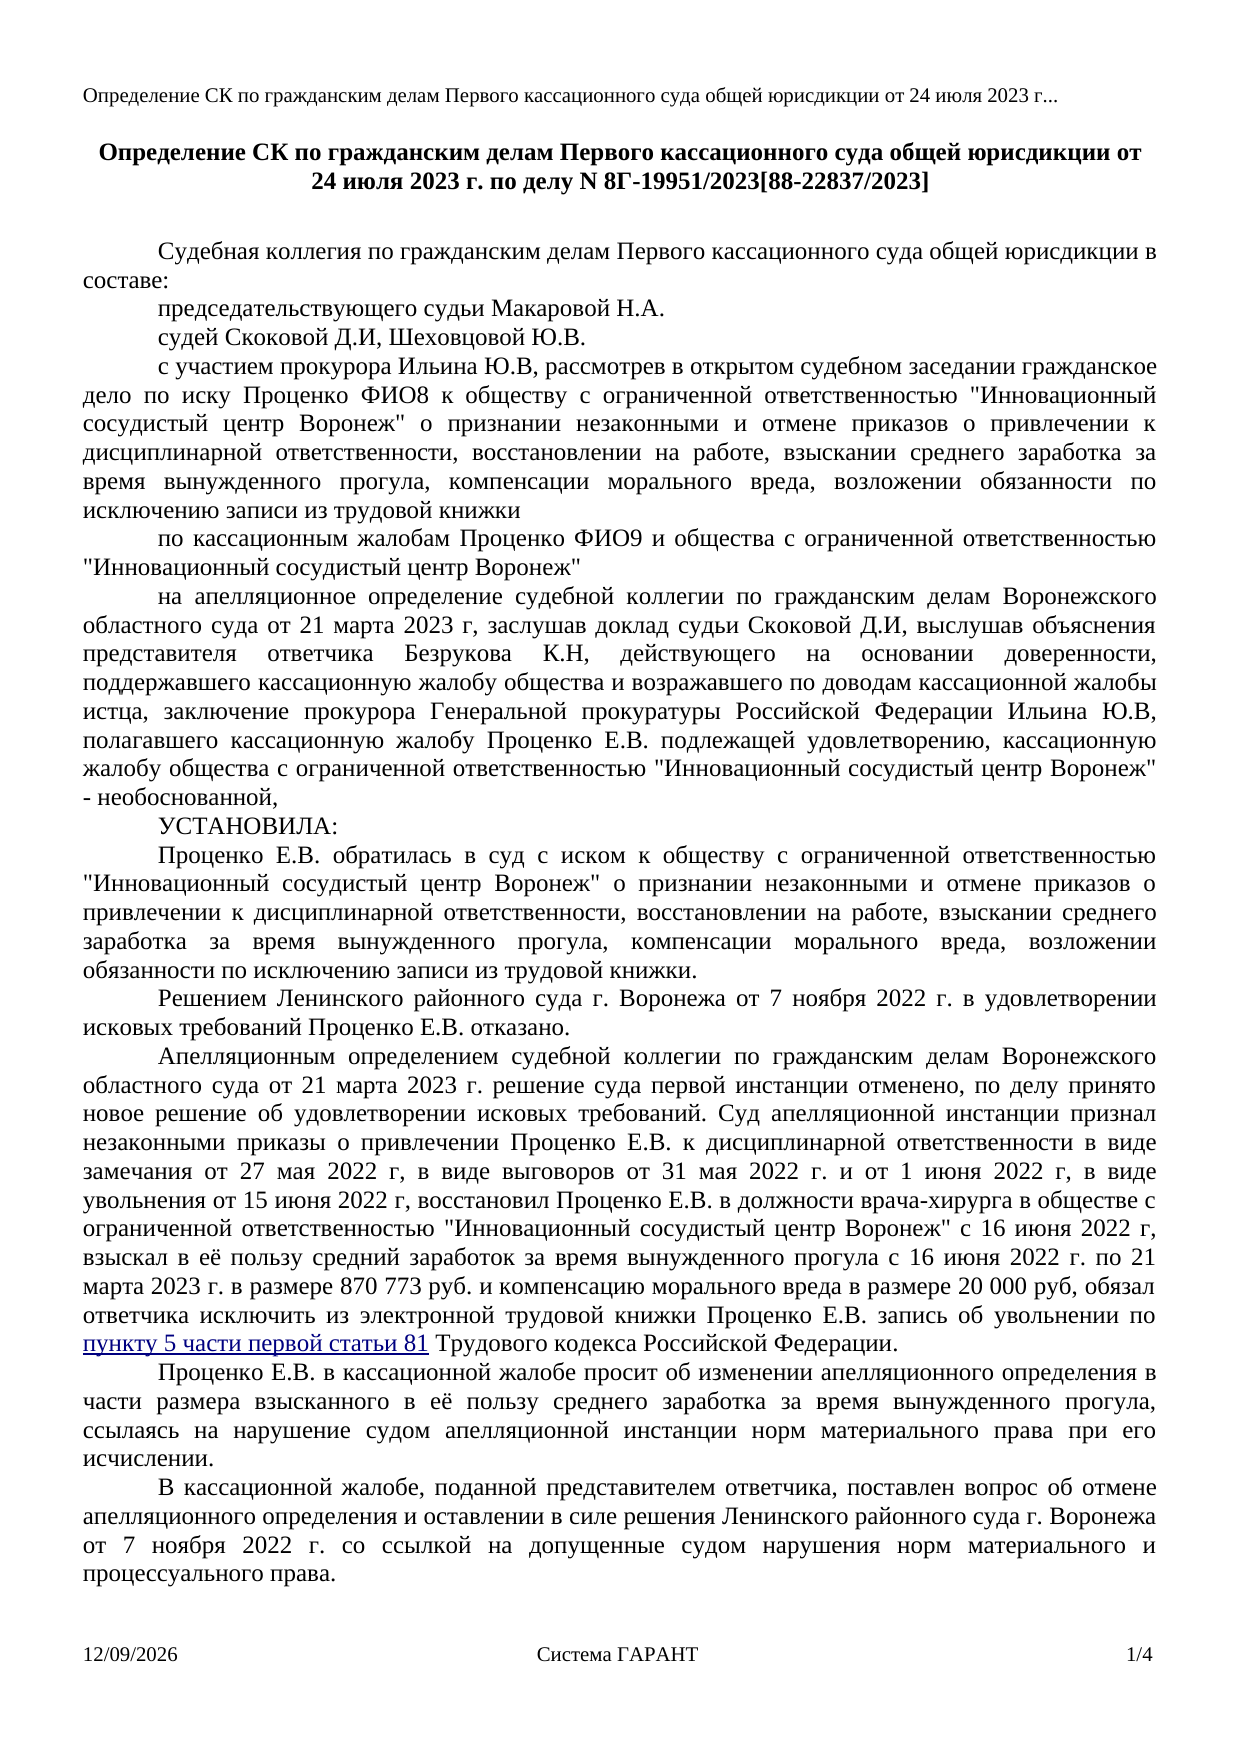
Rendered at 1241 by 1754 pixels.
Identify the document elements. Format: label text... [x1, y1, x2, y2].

text УСТАНОВИЛА: [83, 811, 1157, 840]
text Апелляционным определением судебной коллегии по гражданским делам Воронежского областного суда от 21 марта 2023 г. решение суда первой инстанции отменено, по делу принято новое решение об удовлетворении исковых требований. Суд апелляционной инстанции признал незаконными приказы о привлечении Проценко Е.В. к дисциплинарной ответственности в виде замечания от 27 мая 2022 г, в виде выговоров от 31 мая 2022 г. и от 1 июня 2022 г, в виде увольнения от 15 июня 2022 г, восстановил Проценко Е.В. в должности врача-хирурга в обществе с ограниченной ответственностью "Инновационный сосудистый центр Воронеж" с 16 июня 2022 г, взыскал в её пользу средний заработок за время вынужденного прогула с 16 июня 2022 г. по 21 марта 2023 г. в размере 870 773 руб. и компенсацию морального вреда в размере 20 000 руб, обязал ответчика исключить из электронной трудовой книжки Проценко Е.В. запись об увольнении по пункту 5 части первой статьи 81 Трудового кодекса Российской Федерации. [83, 1041, 1157, 1357]
subtitle Определение СК по гражданским делам Первого кассационного суда общей юрисдикции от 24 июля 2023 г. по делу N 8Г-19951/2023[88-22837/2023] [83, 137, 1157, 195]
text судей Скоковой Д.И, Шеховцовой Ю.В. [83, 322, 1157, 351]
text Проценко Е.В. обратилась в суд с иском к обществу с ограниченной ответственностью "Инновационный сосудистый центр Воронеж" о признании незаконными и отмене приказов о привлечении к дисциплинарной ответственности, восстановлении на работе, взыскании среднего заработка за время вынужденного прогула, компенсации морального вреда, возложении обязанности по исключению записи из трудовой книжки. [83, 840, 1157, 983]
text на апелляционное определение судебной коллегии по гражданским делам Воронежского областного суда от 21 марта 2023 г, заслушав доклад судьи Скоковой Д.И, выслушав объяснения представителя ответчика Безрукова К.Н, действующего на основании доверенности, поддержавшего кассационную жалобу общества и возражавшего по доводам кассационной жалобы истца, заключение прокурора Генеральной прокуратуры Российской Федерации Ильина Ю.В, полагавшего кассационную жалобу Проценко Е.В. подлежащей удовлетворению, кассационную жалобу общества с ограниченной ответственностью "Инновационный сосудистый центр Воронеж" - необоснованной, [83, 581, 1157, 811]
text по кассационным жалобам Проценко ФИО9 и общества с ограниченной ответственностью "Инновационный сосудистый центр Воронеж" [83, 523, 1157, 581]
text Судебная коллегия по гражданским делам Первого кассационного суда общей юрисдикции в составе: [83, 236, 1157, 293]
text с участием прокурора Ильина Ю.В, рассмотрев в открытом судебном заседании гражданское дело по иску Проценко ФИО8 к обществу с ограниченной ответственностью "Инновационный сосудистый центр Воронеж" о признании незаконными и отмене приказов о привлечении к дисциплинарной ответственности, восстановлении на работе, взыскании среднего заработка за время вынужденного прогула, компенсации морального вреда, возложении обязанности по исключению записи из трудовой книжки [83, 351, 1157, 523]
text Решением Ленинского районного суда г. Воронежа от 7 ноября 2022 г. в удовлетворении исковых требований Проценко Е.В. отказано. [83, 983, 1157, 1041]
text председательствующего судьи Макаровой Н.А. [83, 293, 1157, 322]
text Проценко Е.В. в кассационной жалобе просит об изменении апелляционного определения в части размера взысканного в её пользу среднего заработка за время вынужденного прогула, ссылаясь на нарушение судом апелляционной инстанции норм материального права при его исчислении. [83, 1357, 1157, 1472]
text В кассационной жалобе, поданной представителем ответчика, поставлен вопрос об отмене апелляционного определения и оставлении в силе решения Ленинского районного суда г. Воронежа от 7 ноября 2022 г. со ссылкой на допущенные судом нарушения норм материального и процессуального права. [83, 1472, 1157, 1587]
